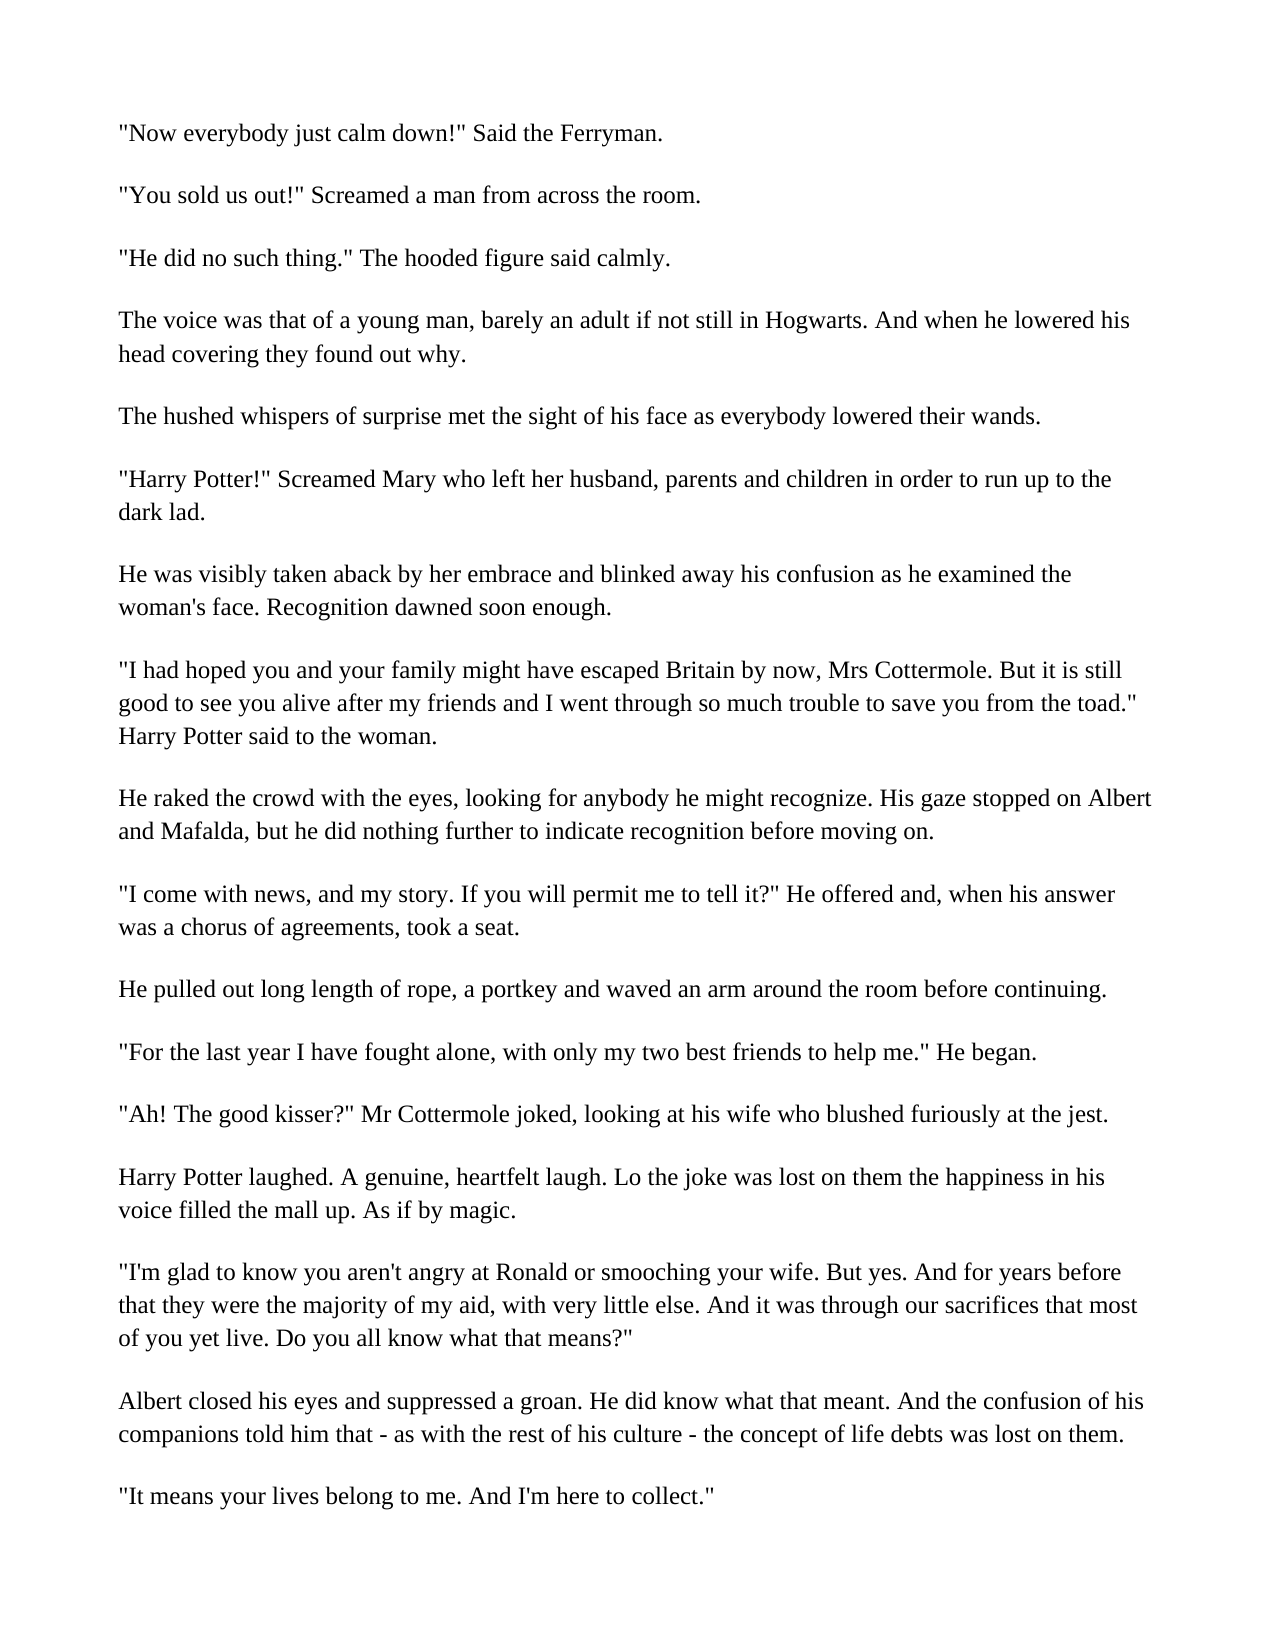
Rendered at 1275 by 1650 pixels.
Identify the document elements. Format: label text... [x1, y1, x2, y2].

text Harry Potter laughed. A genuine, heartfelt laugh. Lo the joke was lost on them the happiness in his voice filled the mall up. As if by magic. [118, 1162, 1157, 1223]
text "Ah! The good kisser?" Mr Cottermole joked, looking at his wife who blushed furiously at the jest. [118, 1099, 1157, 1128]
text "For the last year I have fought alone, with only my two best friends to help me." He began. [118, 1037, 1157, 1066]
text "You sold us out!" Screamed a man from across the room. [118, 181, 1157, 209]
text "I'm glad to know you aren't angry at Ronald or smooching your wife. But yes. And for years before that they were the majority of my aid, with very little else. And it was through our sacrifices that most of you yet live. Do you all know what that means?" [118, 1257, 1157, 1352]
text "He did no such thing." The hooded figure said calmly. [118, 243, 1157, 272]
text The hushed whispers of surprise met the sight of his face as everybody lowered their wands. [118, 401, 1157, 430]
text Albert closed his eyes and suppressed a groan. He did know what that meant. And the confusion of his companions told him that - as with the rest of his culture - the concept of life debts was lost on them. [118, 1386, 1157, 1448]
text He raked the crowd with the eyes, looking for anybody he might recognize. His gaze stopped on Albert and Mafalda, but he did nothing further to indicate recognition before moving on. [118, 783, 1157, 845]
text "Now everybody just calm down!" Said the Ferryman. [118, 118, 1157, 147]
text "It means your lives belong to me. And I'm here to collect." [118, 1481, 1157, 1510]
text He was visibly taken aback by her embrace and blinked away his confusion as he examined the woman's face. Recognition dawned soon enough. [118, 559, 1157, 621]
text He pulled out long length of rope, a portkey and waved an arm around the room before continuing. [118, 974, 1157, 1003]
text "I had hoped you and your family might have escaped Britain by now, Mrs Cottermole. But it is still good to see you alive after my friends and I went through so much trouble to save you from the toad." Harry Potter said to the woman. [118, 655, 1157, 749]
text "I come with news, and my story. If you will permit me to tell it?" He offered and, when his answer was a chorus of agreements, took a seat. [118, 879, 1157, 941]
text "Harry Potter!" Screamed Mary who left her husband, parents and children in order to run up to the dark lad. [118, 464, 1157, 525]
text The voice was that of a young man, barely an adult if not still in Hogwarts. And when he lowered his head covering they found out why. [118, 306, 1157, 367]
